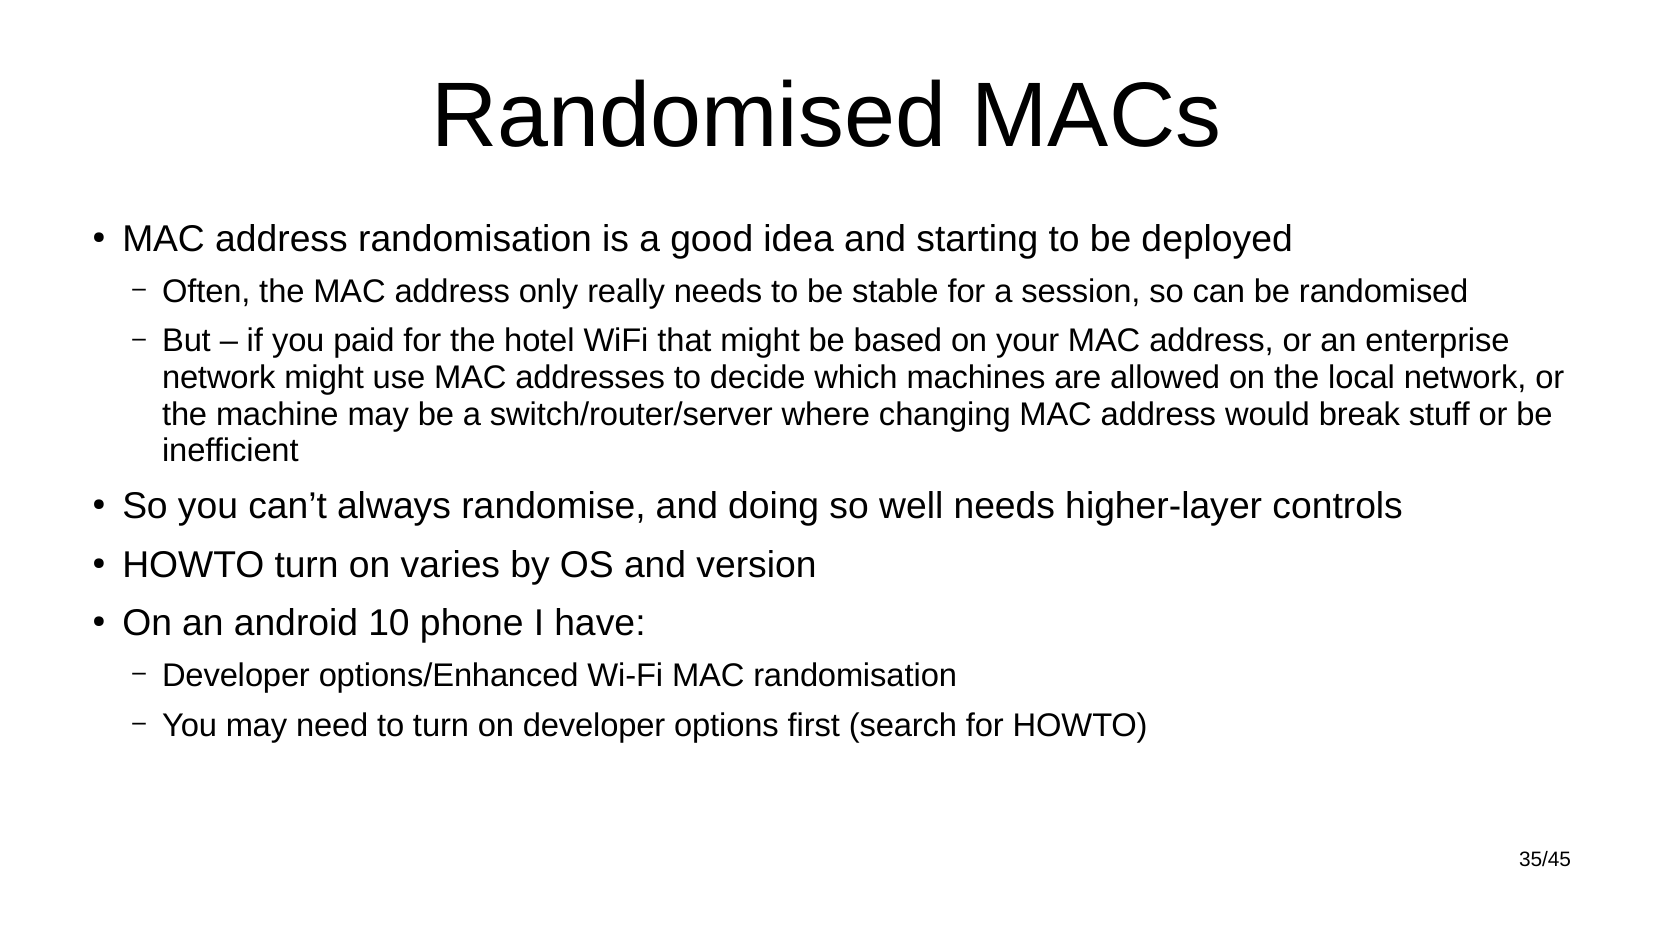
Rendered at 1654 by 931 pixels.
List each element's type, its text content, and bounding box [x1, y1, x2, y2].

list MAC address randomisation is a good idea and starting to be deployed Often, the MAC address only really needs to be stable for a session, so can be randomised But – if you paid for the hotel WiFi that might be based on your MAC address, or an enterprise network might use MAC addresses to decide which machines are allowed on the local network, or the machine may be a switch/router/server where changing MAC address would break stuff or be inefficient So you can’t always randomise, and doing so well needs higher-layer controls HOWTO turn on varies by OS and version On an android 10 phone I have: Developer options/Enhanced Wi-Fi MAC randomisation You may need to turn on developer options first (search for HOWTO) [82, 217, 1571, 758]
title Randomised MACs [82, 37, 1571, 193]
